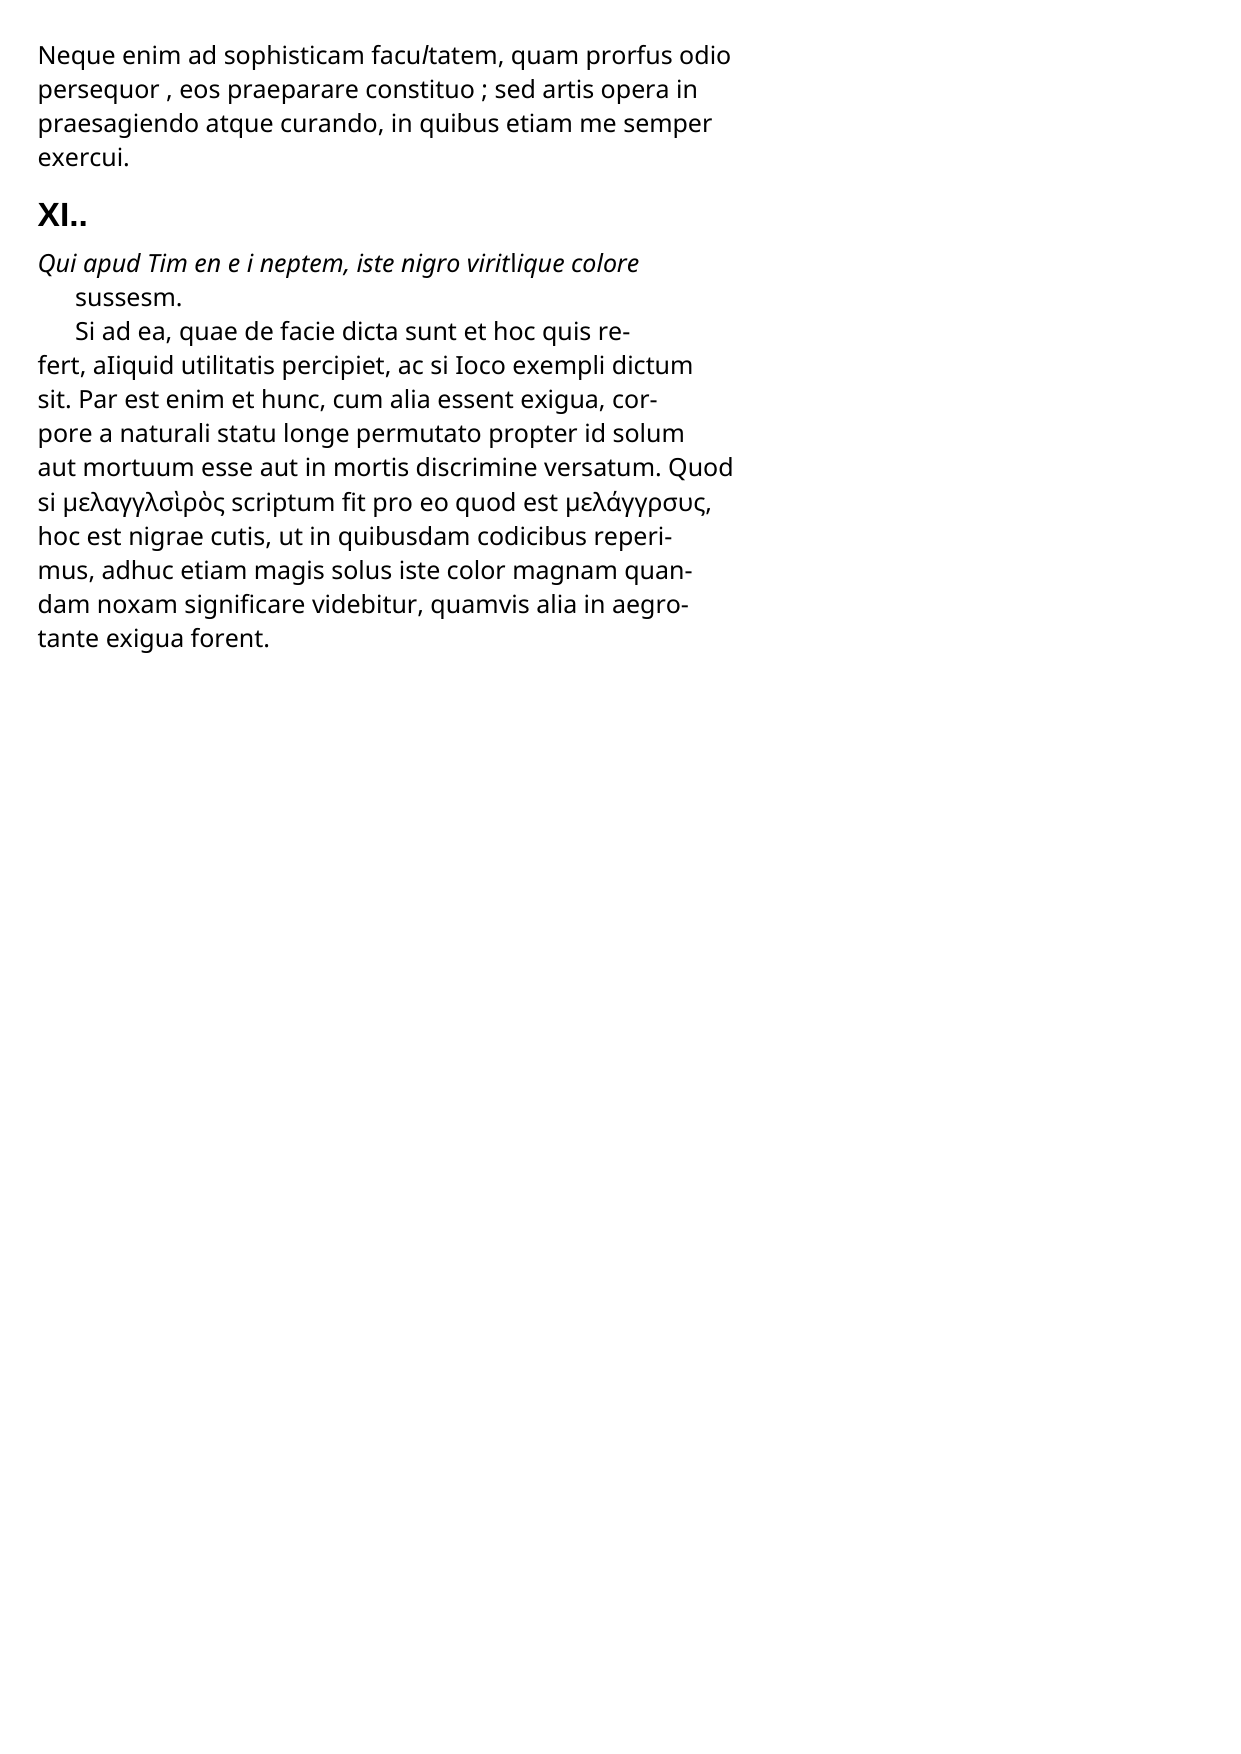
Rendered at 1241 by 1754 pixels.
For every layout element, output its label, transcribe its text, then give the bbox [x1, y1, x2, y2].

text Si ad ea, quae de facie dicta sunt et hoc quis re- fert, aIiquid utilitatis percipiet, ac si Ioco exempli dictum sit. Par est enim et hunc, cum alia essent exigua, cor- pore a naturali statu longe permutato propter id solum aut mortuum esse aut in mortis discrimine versatum. Quod si μελαγγλσὶρὸς scriptum fit pro eo quod est μελάγγρσυς, hoc est nigrae cutis, ut in quibusdam codicibus reperi- mus, adhuc etiam magis solus iste color magnam quan- dam noxam significare videbitur, quamvis alia in aegro- tante exigua forent. [37, 314, 1203, 654]
text Neque enim ad sophisticam facultatem, quam prorfus odio persequor , eos praeparare constituo ; sed artis opera in praesagiendo atque curando, in quibus etiam me semper exercui. [37, 37, 1203, 174]
subtitle XI.. [37, 194, 1203, 233]
text Qui apud Tim en e i neptem, iste nigro viritlique colore sussesm. [37, 246, 1203, 314]
